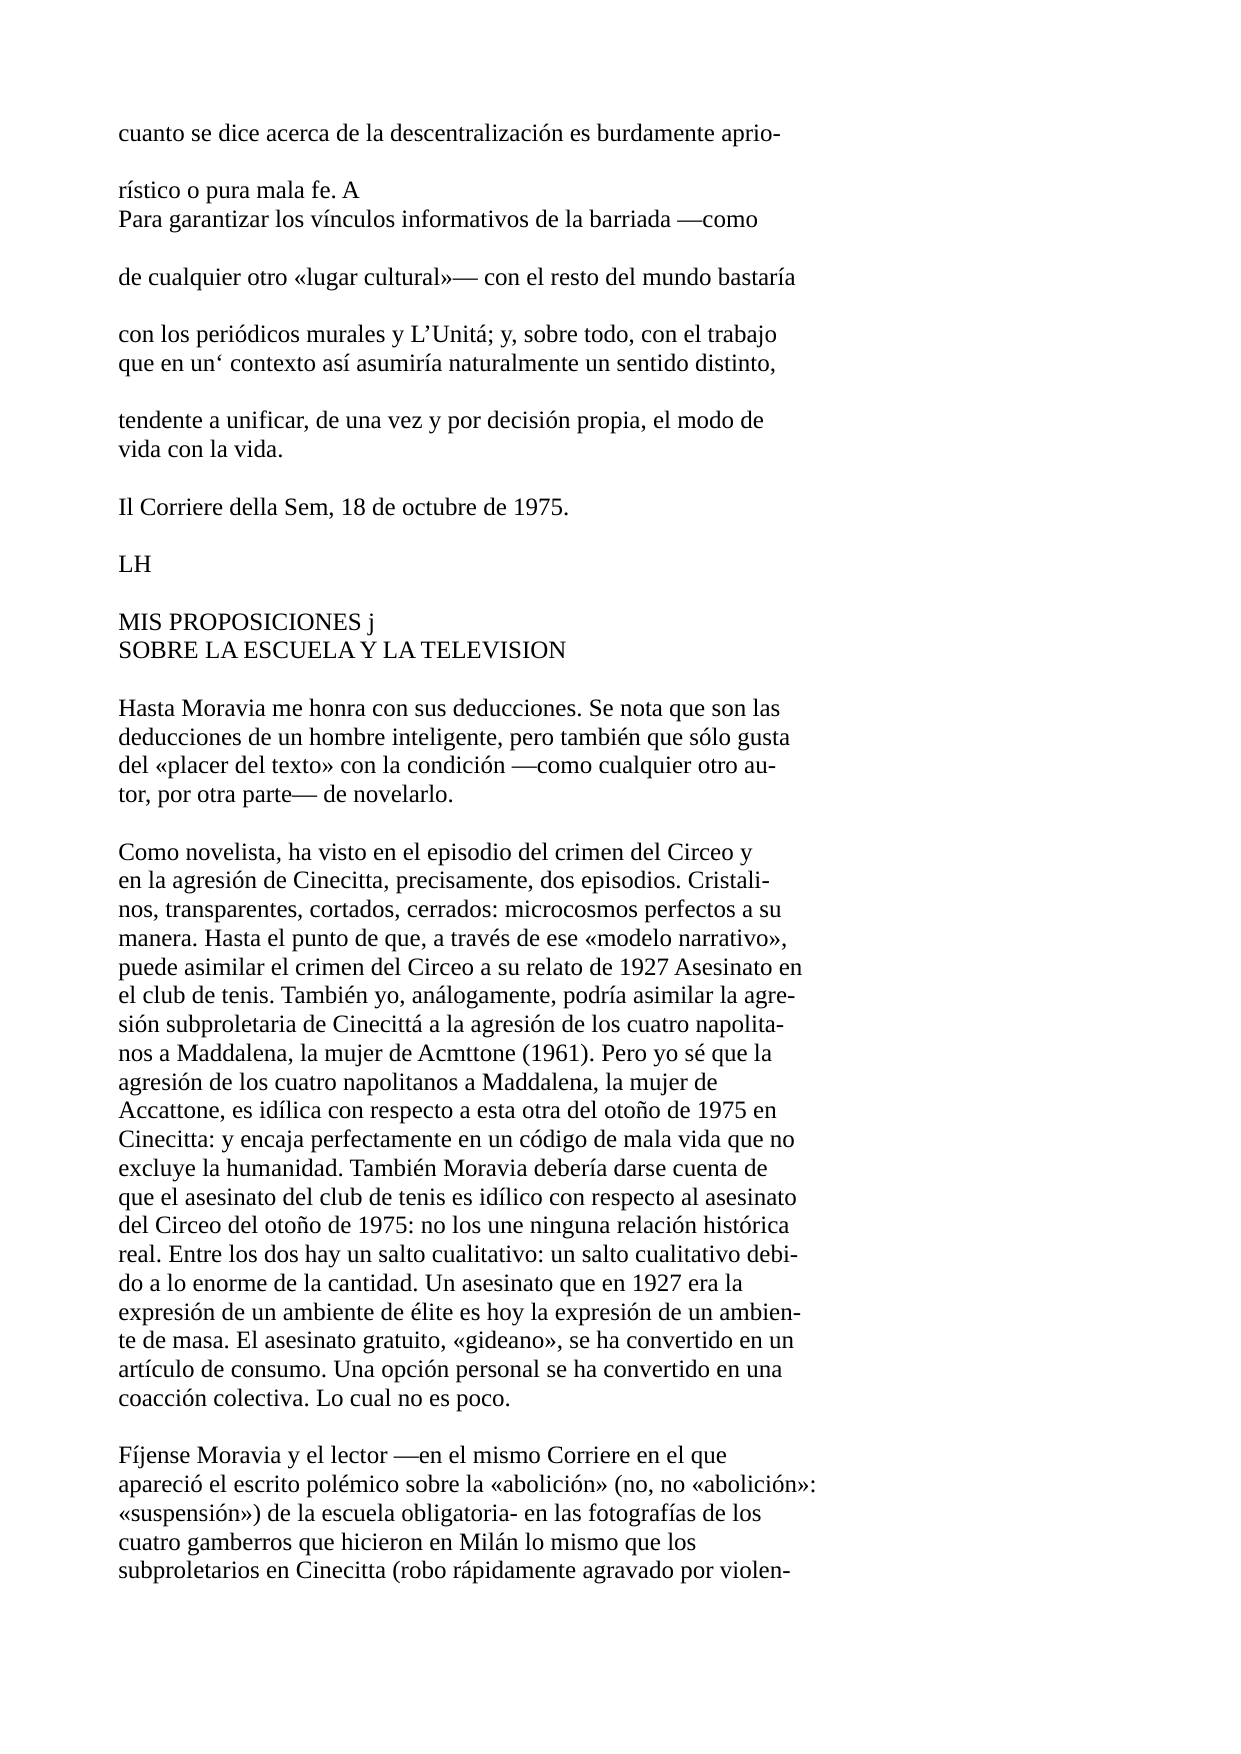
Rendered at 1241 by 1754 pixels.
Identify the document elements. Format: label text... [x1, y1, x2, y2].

text «suspensión») de la escuela obligatoria- en las fotografías de los [118, 1498, 1122, 1527]
text manera. Hasta el punto de que, a través de ese «modelo narrativo», [118, 923, 1122, 952]
text Para garantizar los vínculos informativos de la barriada —como [118, 204, 1122, 233]
text puede asimilar el crimen del Circeo a su relato de 1927 Asesinato en [118, 952, 1122, 981]
text el club de tenis. También yo, análogamente, podría asimilar la agre- [118, 981, 1122, 1009]
text Hasta Moravia me honra con sus deducciones. Se nota que son las [118, 693, 1122, 722]
text cuatro gamberros que hicieron en Milán lo mismo que los [118, 1527, 1122, 1556]
text expresión de un ambiente de élite es hoy la expresión de un ambien- [118, 1297, 1122, 1326]
text en la agresión de Cinecitta, precisamente, dos episodios. Cristali- [118, 866, 1122, 894]
text del «placer del texto» con la condición —como cualquier otro au- [118, 751, 1122, 779]
text Fíjense Moravia y el lector —en el mismo Corriere en el que [118, 1441, 1122, 1469]
text te de masa. El asesinato gratuito, «gideano», se ha convertido en un [118, 1326, 1122, 1354]
text que el asesinato del club de tenis es idílico con respecto al asesinato [118, 1182, 1122, 1211]
text real. Entre los dos hay un salto cualitativo: un salto cualitativo debi- [118, 1239, 1122, 1268]
text sión subproletaria de Cinecittá a la agresión de los cuatro napolita- [118, 1009, 1122, 1038]
text agresión de los cuatro napolitanos a Maddalena, la mujer de [118, 1067, 1122, 1096]
text de cualquier otro «lugar cultural»— con el resto del mundo bastaría [118, 262, 1122, 291]
text excluye la humanidad. También Moravia debería darse cuenta de [118, 1153, 1122, 1182]
text vida con la vida. [118, 434, 1122, 463]
text con los periódicos murales y L’Unitá; y, sobre todo, con el trabajo [118, 319, 1122, 348]
text Il Corriere della Sem, 18 de octubre de 1975. [118, 492, 1122, 521]
text rístico o pura mala fe. A [118, 176, 1122, 204]
text nos, transparentes, cortados, cerrados: microcosmos perfectos a su [118, 894, 1122, 923]
text apareció el escrito polémico sobre la «abolición» (no, no «abolición»: [118, 1469, 1122, 1498]
text MIS PROPOSICIONES j [118, 607, 1122, 636]
text subproletarios en Cinecitta (robo rápidamente agravado por violen- [118, 1556, 1122, 1584]
text Accattone, es idílica con respecto a esta otra del otoño de 1975 en [118, 1096, 1122, 1124]
text coacción colectiva. Lo cual no es poco. [118, 1383, 1122, 1412]
text cuanto se dice acerca de la descentralización es burdamente aprio- [118, 118, 1122, 147]
text artículo de consumo. Una opción personal se ha convertido en una [118, 1354, 1122, 1383]
text tendente a unificar, de una vez y por decisión propia, el modo de [118, 406, 1122, 434]
text nos a Maddalena, la mujer de Acmttone (1961). Pero yo sé que la [118, 1038, 1122, 1067]
text tor, por otra parte— de novelarlo. [118, 779, 1122, 808]
text que en un‘ contexto así asumiría naturalmente un sentido distinto, [118, 348, 1122, 377]
text Cinecitta: y encaja perfectamente en un código de mala vida que no [118, 1124, 1122, 1153]
text deducciones de un hombre inteligente, pero también que sólo gusta [118, 722, 1122, 751]
text del Circeo del otoño de 1975: no los une ninguna relación histórica [118, 1211, 1122, 1239]
text do a lo enorme de la cantidad. Un asesinato que en 1927 era la [118, 1268, 1122, 1297]
text LH [118, 549, 1122, 578]
text SOBRE LA ESCUELA Y LA TELEVISION [118, 636, 1122, 664]
text Como novelista, ha visto en el episodio del crimen del Circeo y [118, 837, 1122, 866]
